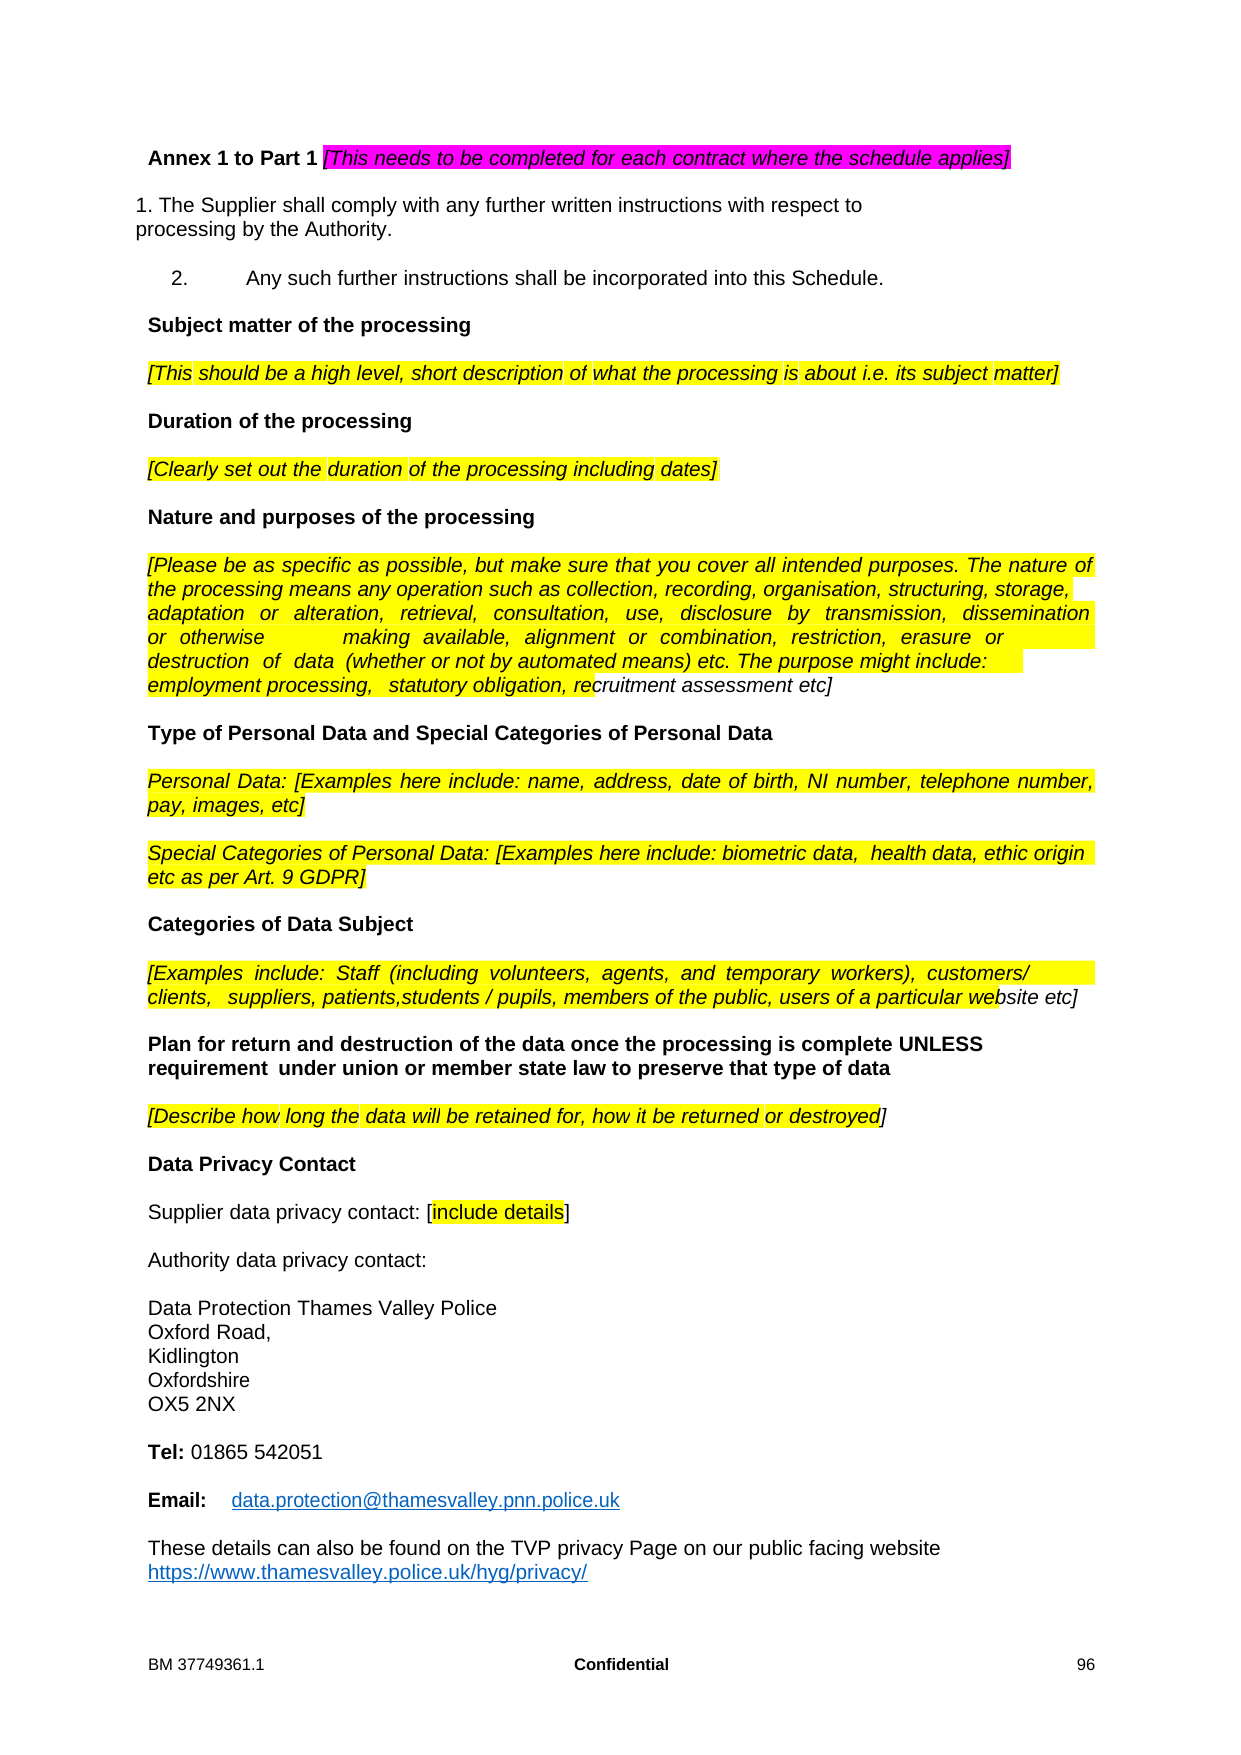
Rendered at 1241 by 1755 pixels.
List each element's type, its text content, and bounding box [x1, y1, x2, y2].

text Type of Personal Data and Special Categories of Personal Data [148, 720, 1107, 744]
text Kidlington Oxfordshire OX5 2NX [148, 1344, 290, 1416]
text Tel: 01865 542051 [148, 1439, 1107, 1463]
text Categories of Data Subject [148, 912, 1107, 936]
text [Clearly set out the duration of the processing including dates] [148, 457, 1107, 481]
subtitle Nature and purposes of the processing [148, 504, 1107, 528]
text [Describe how long the data will be retained for, how it be returned or destroyed] [148, 1104, 1107, 1128]
subtitle Subject matter of the processing [148, 313, 1107, 337]
list The Supplier shall comply with any further written instructions with respect to processing by the Authority. [135, 193, 876, 241]
text These details can also be found on the TVP privacy Page on our public facing website https://www.thamesvalley.police.uk/hyg/privacy/ [148, 1536, 1094, 1584]
text Plan for return and destruction of the data once the processing is complete UNLESS requirement under union or member state law to preserve that type of data [148, 1032, 1094, 1080]
subtitle Duration of the processing [148, 409, 1107, 433]
text [This should be a high level, short description of what the processing is about i.e. its subject matter] [148, 361, 1107, 385]
text Data Protection Thames Valley Police Oxford Road, [148, 1296, 497, 1344]
subtitle Data Privacy Contact [148, 1152, 1107, 1176]
text Email: data.protection@thamesvalley.pnn.police.uk [148, 1488, 1107, 1512]
text Supplier data privacy contact: [include details] Authority data privacy contact: [148, 1200, 646, 1272]
text Annex 1 to Part 1 [This needs to be completed for each contract where the schedule applies] [148, 145, 1107, 169]
list Any such further instructions shall be incorporated into this Schedule. [171, 265, 1107, 289]
